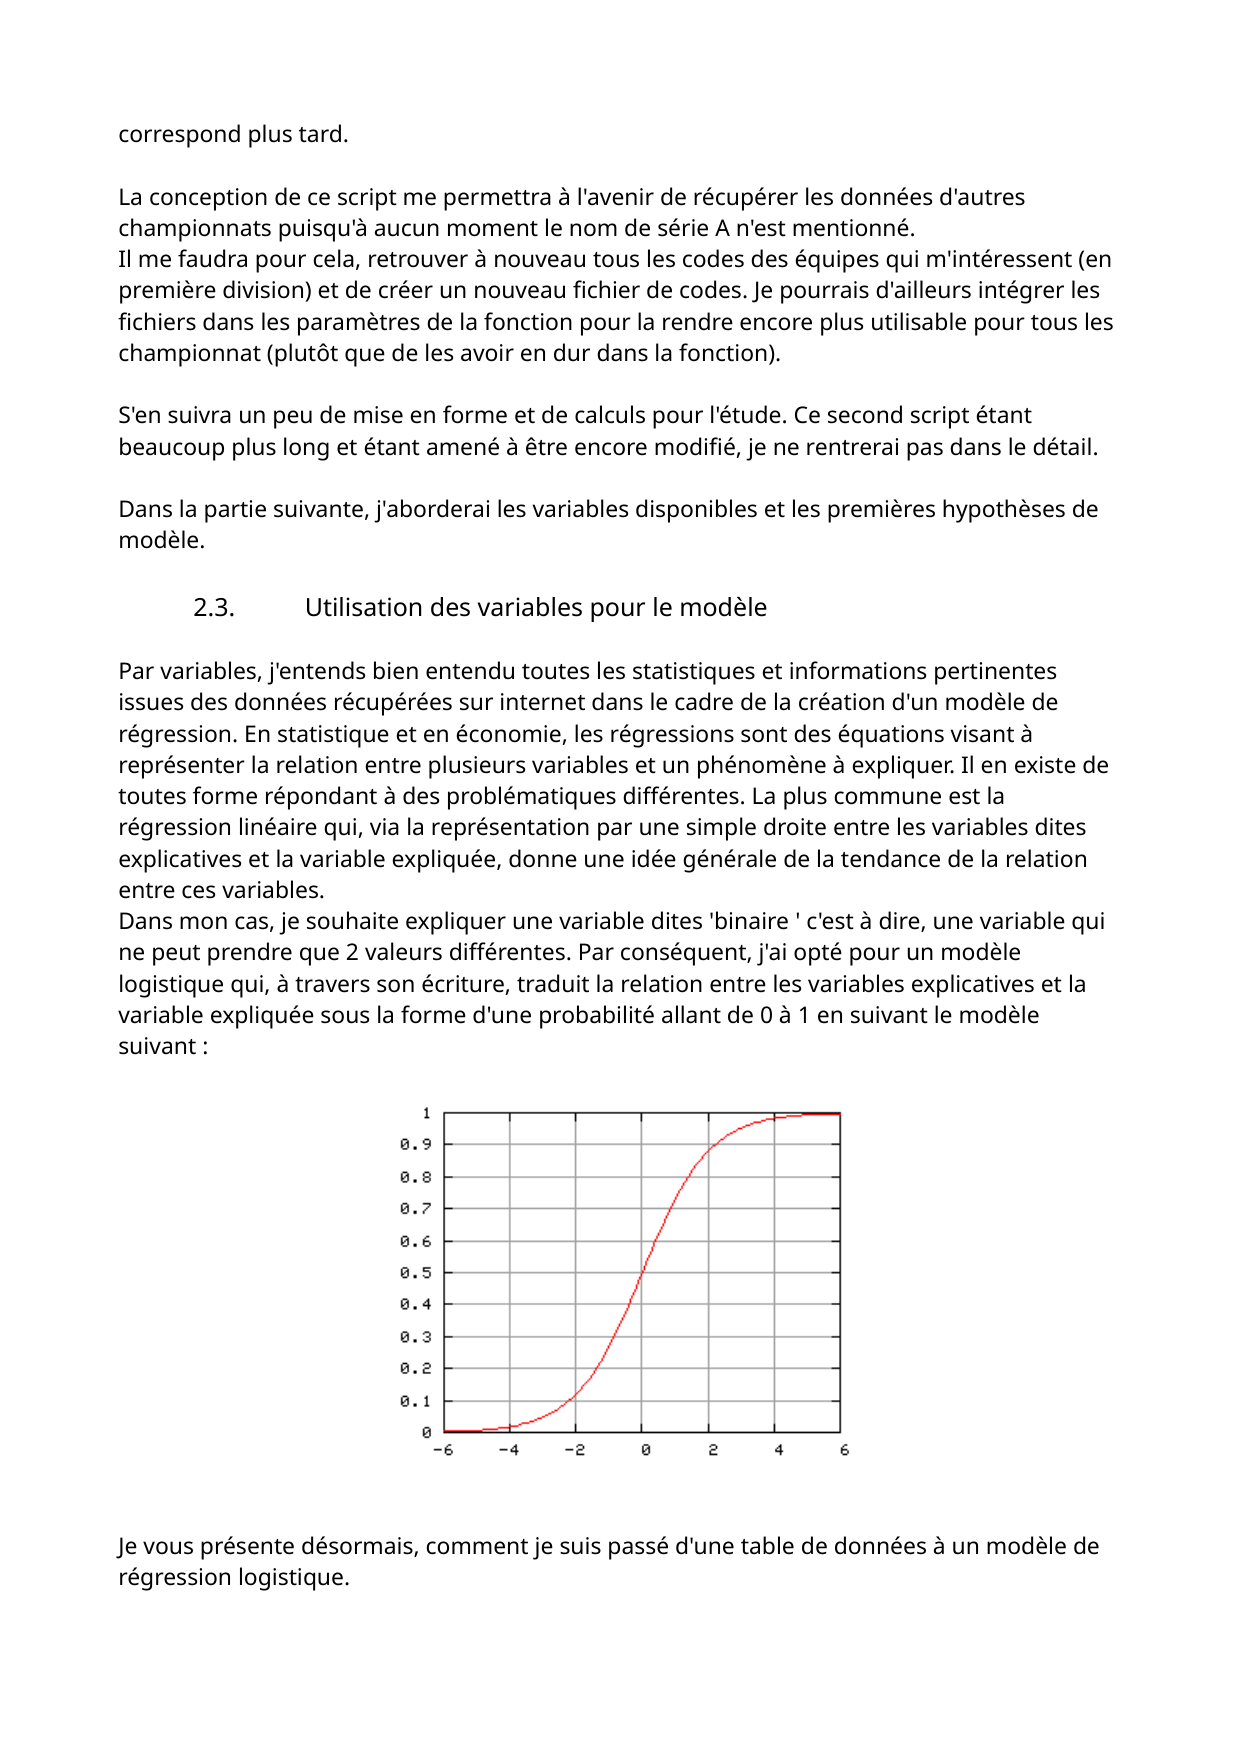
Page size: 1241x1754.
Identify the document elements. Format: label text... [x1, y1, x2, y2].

text Je vous présente désormais, comment je suis passé d'une table de données à un modèle de régression logistique. [118, 1530, 1122, 1592]
text Dans mon cas, je souhaite expliquer une variable dites 'binaire ' c'est à dire, une variable qui ne peut prendre que 2 valeurs différentes. Par conséquent, j'ai opté pour un modèle logistique qui, à travers son écriture, traduit la relation entre les variables explicatives et la variable expliquée sous la forme d'une probabilité allant de 0 à 1 en suivant le modèle suivant : [118, 905, 1122, 1061]
text S'en suivra un peu de mise en forme et de calculs pour l'étude. Ce second script étant beaucoup plus long et étant amené à être encore modifié, je ne rentrerai pas dans le détail. [118, 399, 1122, 462]
text Il me faudra pour cela, retrouver à nouveau tous les codes des équipes qui m'intéressent (en première division) et de créer un nouveau fichier de codes. Je pourrais d'ailleurs intégrer les fichiers dans les paramètres de la fonction pour la rendre encore plus utilisable pour tous les championnat (plutôt que de les avoir en dur dans la fonction). [118, 243, 1122, 368]
text correspond plus tard. [118, 118, 1122, 149]
picture [370, 1092, 870, 1468]
text Par variables, j'entends bien entendu toutes les statistiques et informations pertinentes issues des données récupérées sur internet dans le cadre de la création d'un modèle de régression. En statistique et en économie, les régressions sont des équations visant à représenter la relation entre plusieurs variables et un phénomène à expliquer. Il en existe de toutes forme répondant à des problématiques différentes. La plus commune est la régression linéaire qui, via la représentation par une simple droite entre les variables dites explicatives et la variable expliquée, donne une idée générale de la tendance de la relation entre ces variables. [118, 655, 1122, 905]
text La conception de ce script me permettra à l'avenir de récupérer les données d'autres championnats puisqu'à aucun moment le nom de série A n'est mentionné. [118, 181, 1122, 243]
text Dans la partie suivante, j'aborderai les variables disponibles et les premières hypothèses de modèle. [118, 493, 1122, 556]
list Utilisation des variables pour le modèle [193, 590, 1122, 624]
